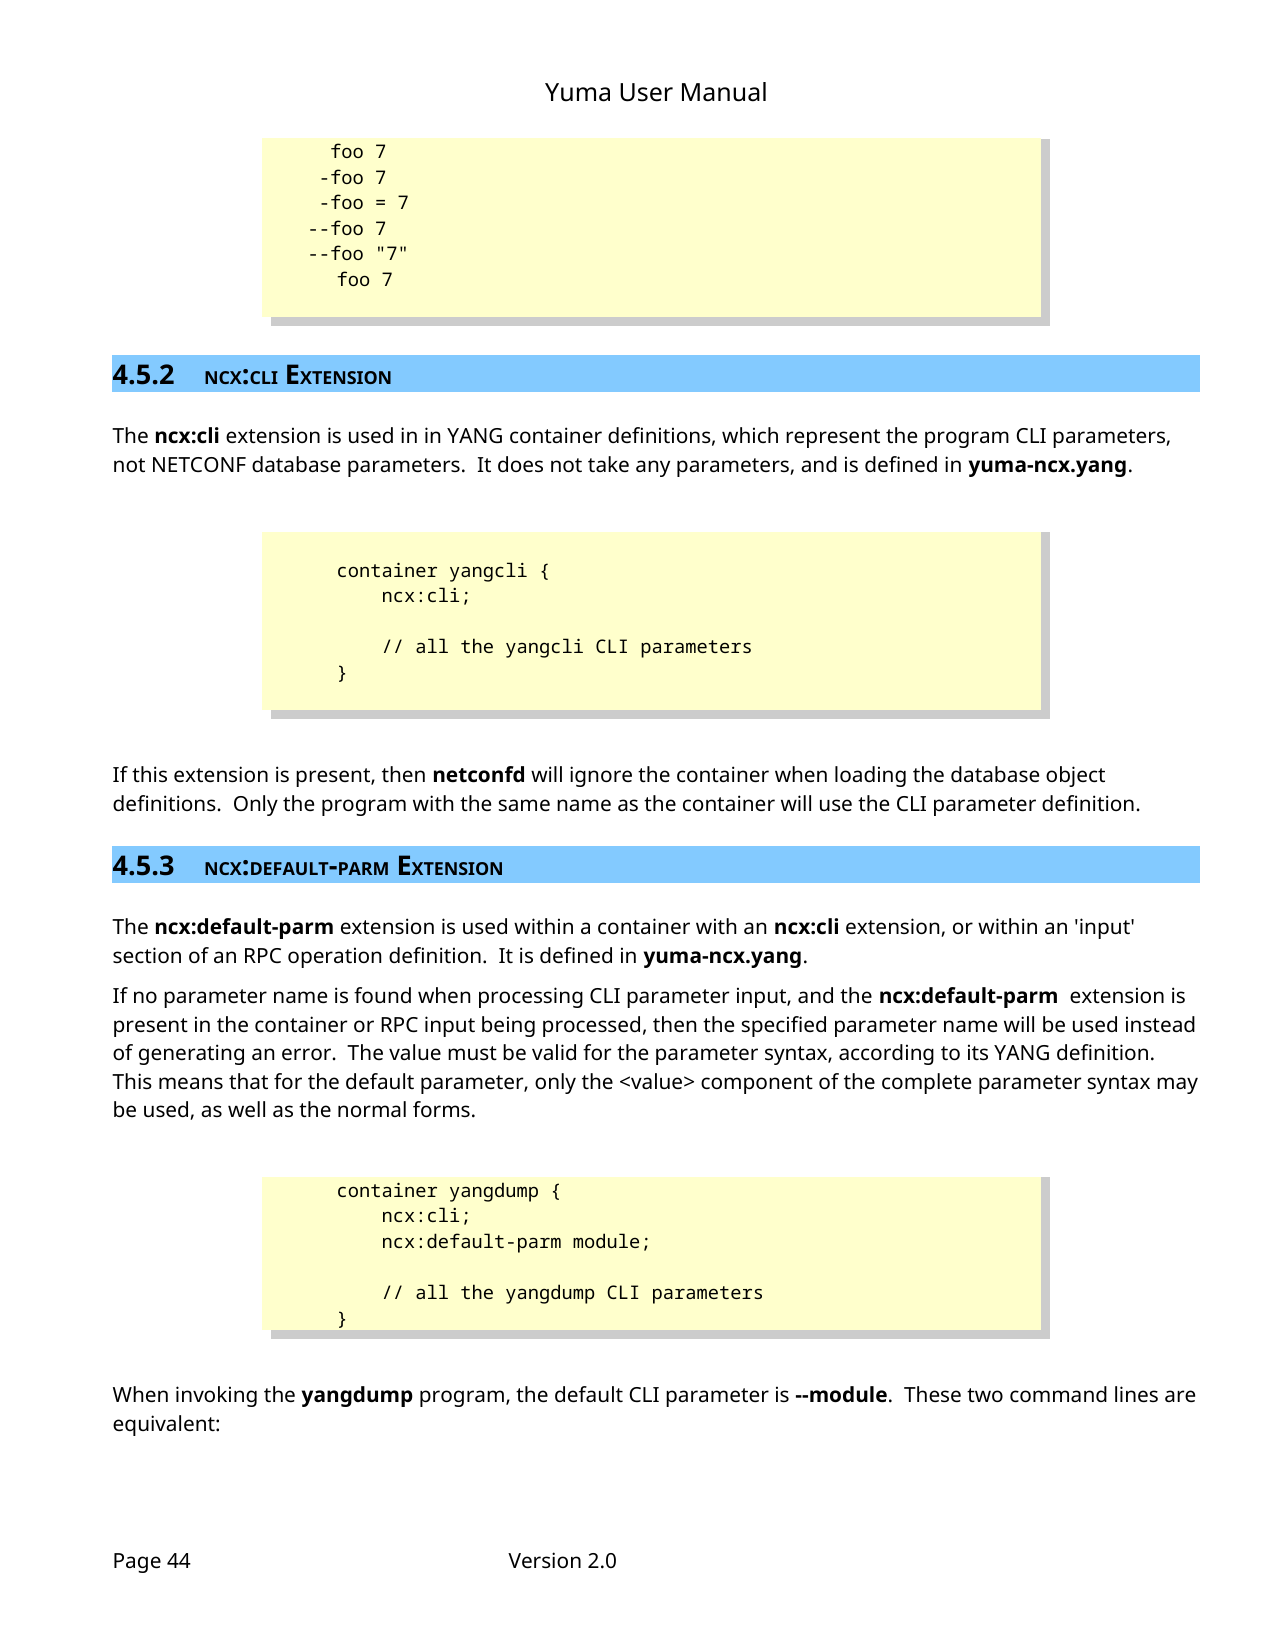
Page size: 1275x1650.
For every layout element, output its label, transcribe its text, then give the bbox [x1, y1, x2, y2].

text // all the yangcli CLI parameters [262, 634, 1041, 659]
text When invoking the yangdump program, the default CLI parameter is --module. These two command lines are equivalent: [112, 1380, 1200, 1437]
text The ncx:default-parm extension is used within a container with an ncx:cli extension, or within an 'input' section of an RPC operation definition. It is defined in yuma-ncx.yang. [112, 912, 1200, 969]
text --foo 7 [262, 215, 1041, 241]
text If no parameter name is found when processing CLI parameter input, and the ncx:default-parm extension is present in the container or RPC input being processed, then the specified parameter name will be used instead of generating an error. The value must be valid for the parameter syntax, according to its YANG definition. This means that for the default parameter, only the <value> component of the complete parameter syntax may be used, as well as the normal forms. [112, 982, 1200, 1124]
text container yangcli { [262, 557, 1041, 583]
text If this extension is present, then netconfd will ignore the container when loading the database object definitions. Only the program with the same name as the container will use the CLI parameter definition. [112, 760, 1200, 817]
text ncx:cli; [262, 1203, 1041, 1228]
text foo 7 [262, 266, 1041, 292]
text container yangdump { [262, 1177, 1041, 1203]
text // all the yangdump CLI parameters [262, 1279, 1041, 1305]
text The ncx:cli extension is used in in YANG container definitions, which represent the program CLI parameters, not NETCONF database parameters. It does not take any parameters, and is defined in yuma-ncx.yang. [112, 421, 1200, 478]
text -foo = 7 [262, 189, 1041, 215]
text ncx:default-parm module; [262, 1228, 1041, 1254]
subtitle ncx:cli Extension [112, 355, 1200, 392]
text } [262, 1305, 1041, 1330]
text -foo 7 [262, 164, 1041, 189]
text --foo "7" [262, 241, 1041, 266]
subtitle ncx:default-parm Extension [112, 846, 1200, 883]
text } [262, 659, 1041, 685]
text ncx:cli; [262, 583, 1041, 608]
text foo 7 [262, 138, 1041, 164]
